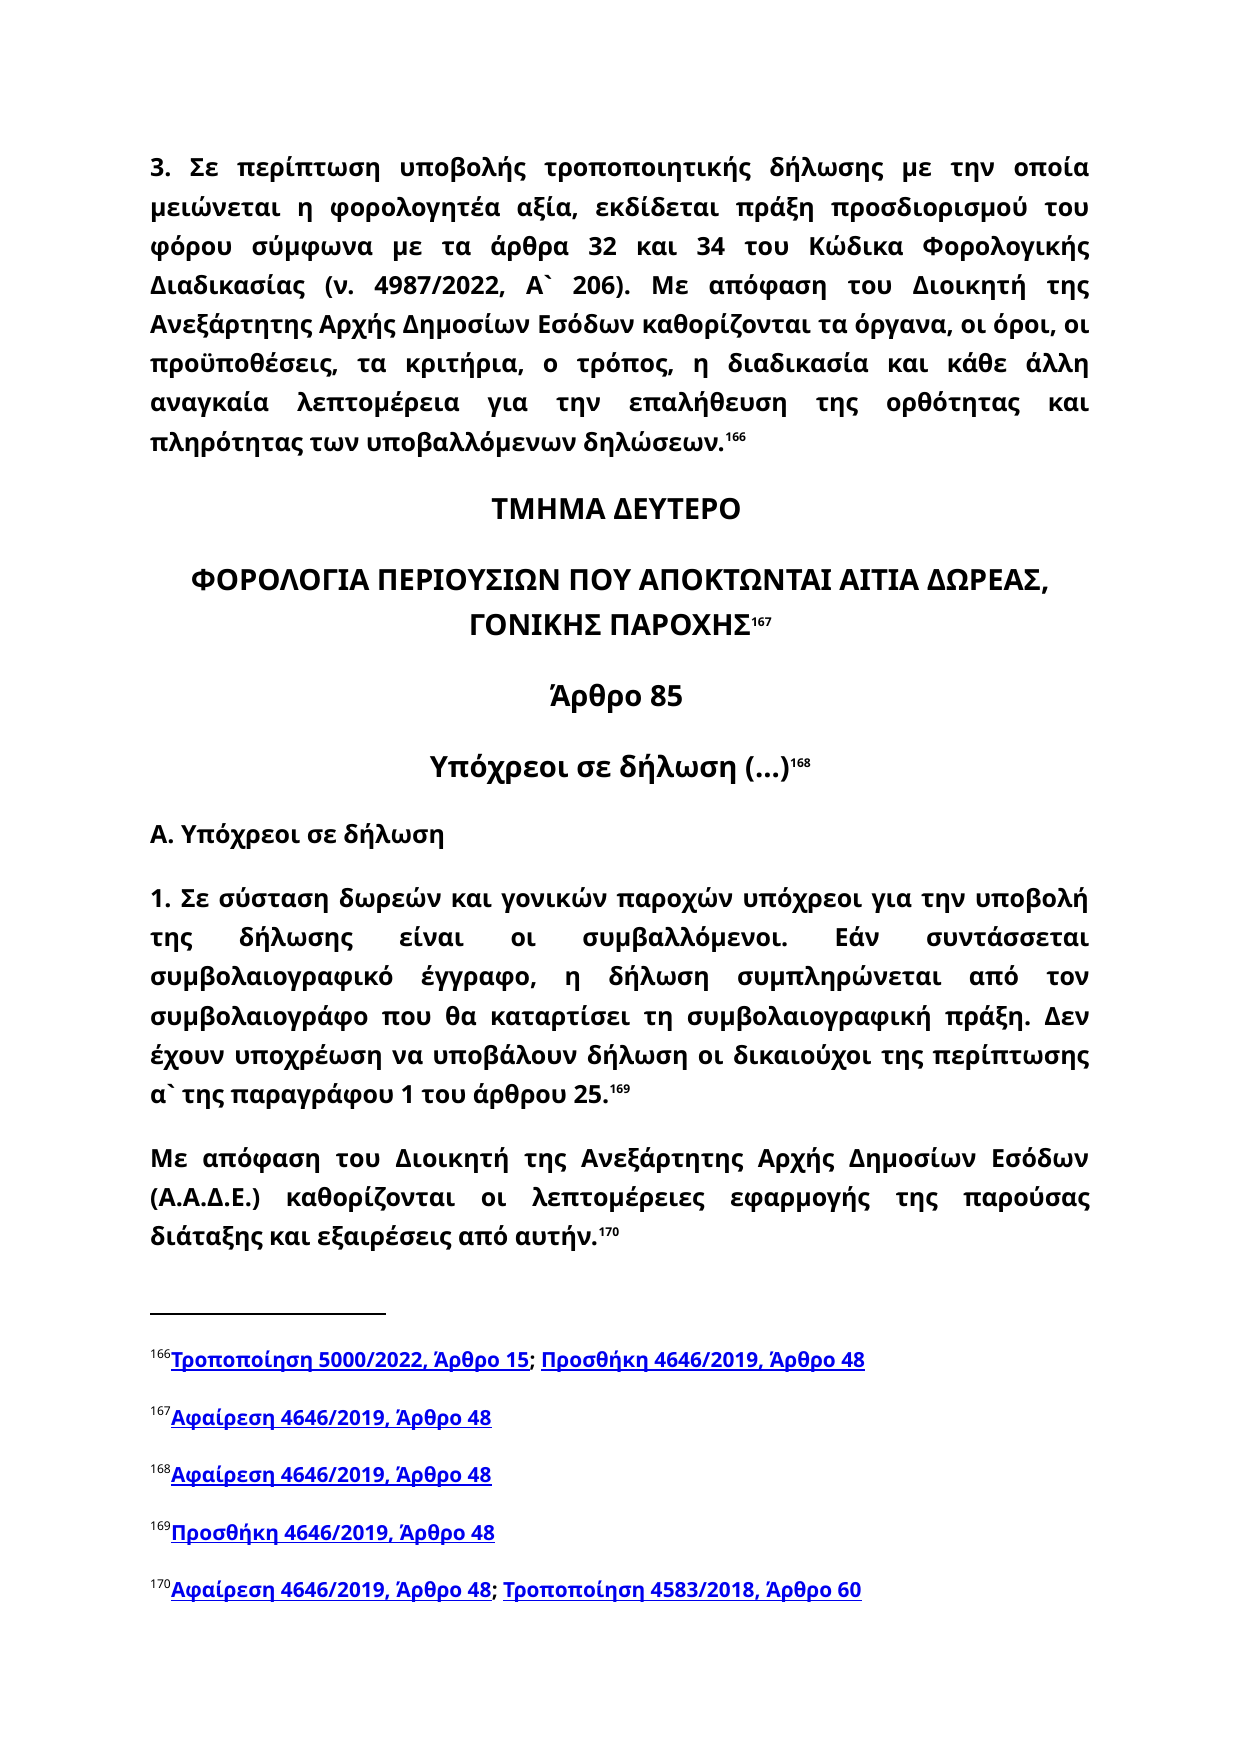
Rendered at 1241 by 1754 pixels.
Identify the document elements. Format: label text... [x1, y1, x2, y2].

text Με απόφαση του Διοικητή της Ανεξάρτητης Αρχής Δημοσίων Εσόδων (Α.Α.Δ.Ε.) καθορίζονται οι λεπτομέρειες εφαρμογής της παρούσας διάταξης και εξαιρέσεις από αυτήν. [150, 1141, 1090, 1253]
text 1. Σε σύσταση δωρεών και γονικών παροχών υπόχρεοι για την υποβολή της δήλωσης είναι οι συμβαλλόμενοι. Εάν συντάσσεται συμβολαιογραφικό έγγραφο, η δήλωση συμπληρώνεται από τον συμβολαιογράφο που θα καταρτίσει τη συμβολαιογραφική πράξη. Δεν έχουν υποχρέωση να υποβάλουν δήλωση οι δικαιούχοι της περίπτωσης α` της παραγράφου 1 του άρθρου 25. [150, 881, 1090, 1111]
text Α. Υπόχρεοι σε δήλωση [150, 816, 1090, 851]
subtitle Υπόχρεοι σε δήλωση (...) [150, 746, 1090, 786]
subtitle ΦΟΡΟΛΟΓΙΑ ΠΕΡΙΟΥΣΙΩΝ ΠΟΥ ΑΠΟΚΤΩΝΤΑΙ ΑΙΤΙΑ ΔΩΡΕΑΣ, ΓΟΝΙΚΗΣ ΠΑΡΟΧΗΣ [150, 559, 1090, 644]
text Αφαίρεση 4646/2019, Άρθρο 48 [150, 1403, 1090, 1431]
text Αφαίρεση 4646/2019, Άρθρο 48; Τροποποίηση 4583/2018, Άρθρο 60 [150, 1576, 1090, 1604]
text Προσθήκη 4646/2019, Άρθρο 48 [150, 1518, 1090, 1546]
subtitle Άρθρο 85 [150, 675, 1090, 715]
text Αφαίρεση 4646/2019, Άρθρο 48 [150, 1460, 1090, 1489]
text 3. Σε περίπτωση υποβολής τροποποιητικής δήλωσης με την οποία μειώνεται η φορολογητέα αξία, εκδίδεται πράξη προσδιορισμού του φόρου σύμφωνα με τα άρθρα 32 και 34 του Κώδικα Φορολογικής Διαδικασίας (ν. 4987/2022, Α` 206). Με απόφαση του Διοικητή της Ανεξάρτητης Αρχής Δημοσίων Εσόδων καθορίζονται τα όργανα, οι όροι, οι προϋποθέσεις, τα κριτήρια, ο τρόπος, η διαδικασία και κάθε άλλη αναγκαία λεπτομέρεια για την επαλήθευση της ορθότητας και πληρότητας των υποβαλλόμενων δηλώσεων. [150, 150, 1090, 458]
text Τροποποίηση 5000/2022, Άρθρο 15; Προσθήκη 4646/2019, Άρθρο 48 [150, 1345, 1090, 1373]
subtitle ΤΜΗΜΑ ΔΕΥΤΕΡΟ [150, 488, 1090, 528]
